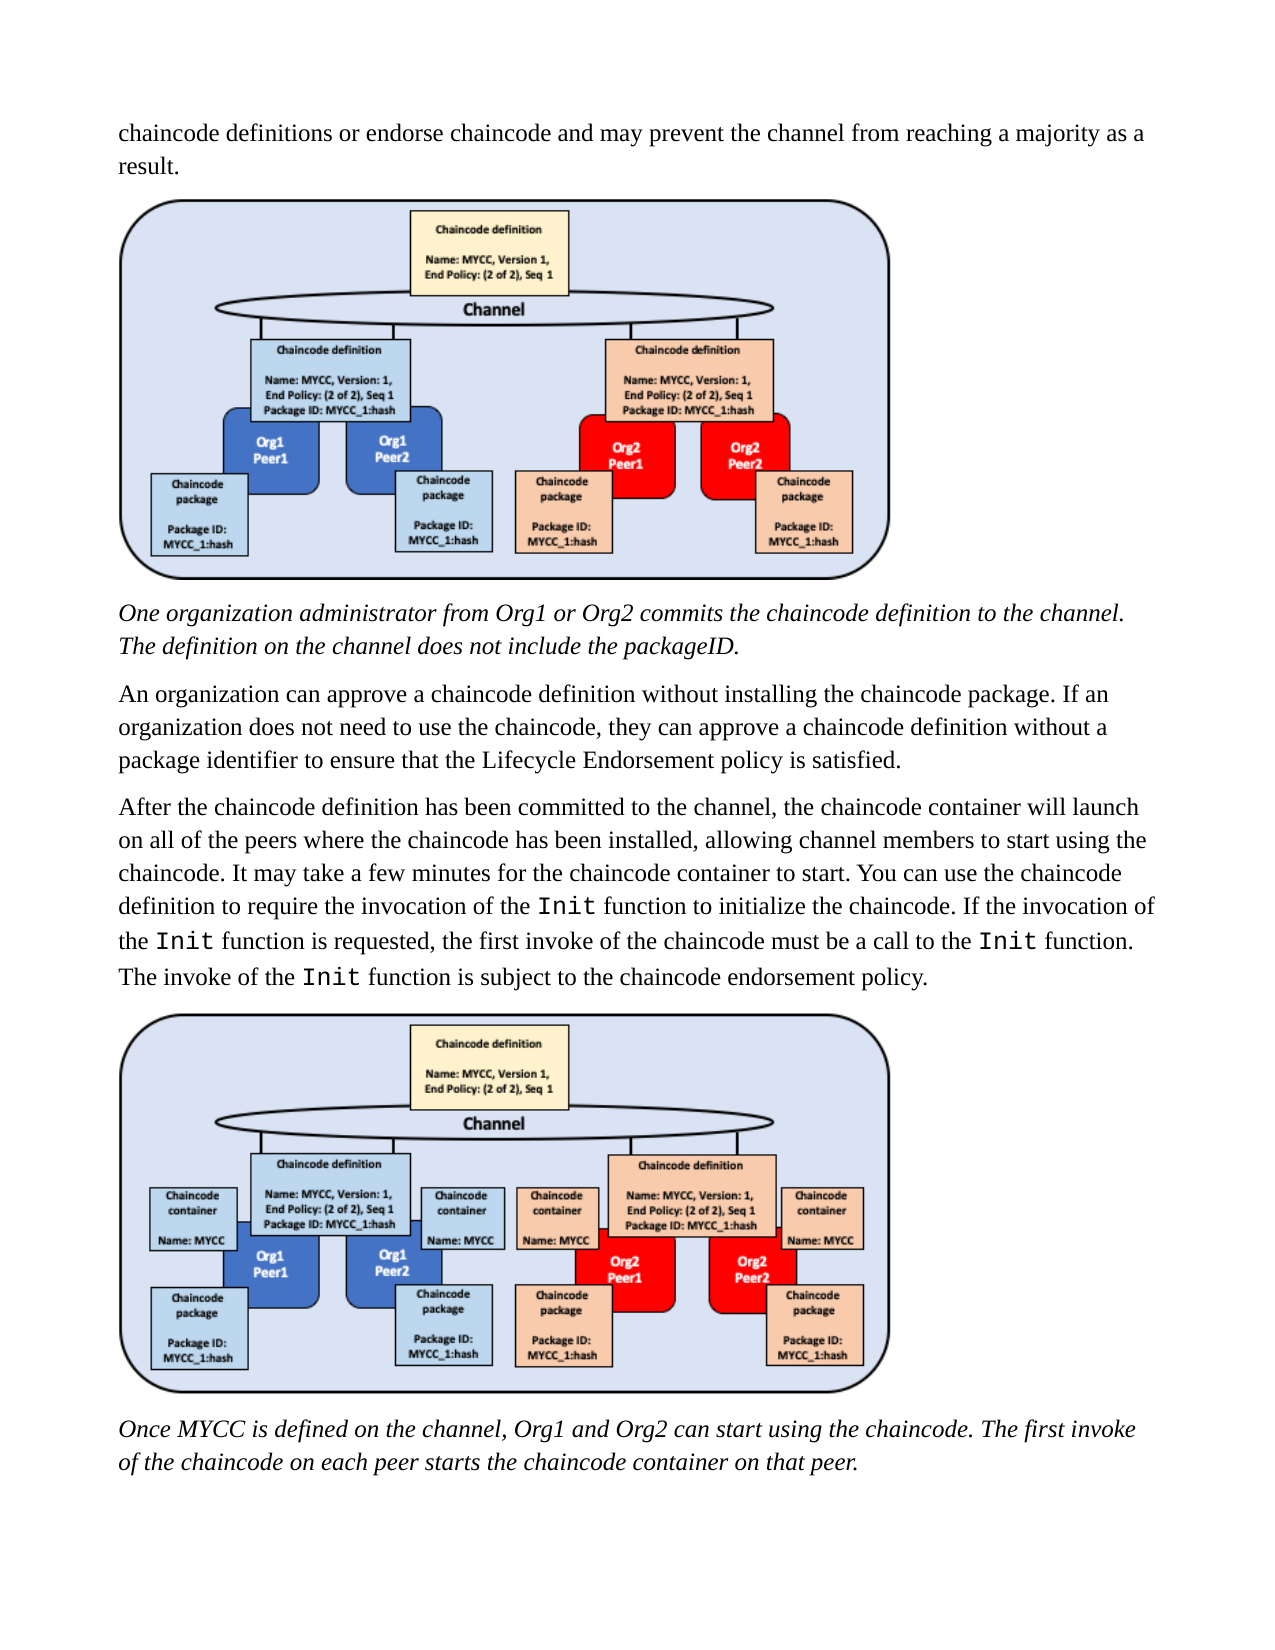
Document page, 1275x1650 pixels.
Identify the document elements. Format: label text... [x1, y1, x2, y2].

text Once MYCC is defined on the channel, Org1 and Org2 can start using the chaincode. The first invoke of the chaincode on each peer starts the chaincode container on that peer. [118, 1414, 1157, 1475]
text One organization administrator from Org1 or Org2 commits the chaincode definition to the channel. The definition on the channel does not include the packageID. [118, 598, 1157, 660]
text After the chaincode definition has been committed to the channel, the chaincode container will launch on all of the peers where the chaincode has been installed, allowing channel members to start using the chaincode. It may take a few minutes for the chaincode container to start. You can use the chaincode definition to require the invocation of the Init function to initialize the chaincode. If the invocation of the Init function is requested, the first invoke of the chaincode must be a call to the Init function. The invoke of the Init function is subject to the chaincode endorsement policy. [118, 792, 1157, 992]
text chaincode definitions or endorse chaincode and may prevent the channel from reaching a majority as a result. [118, 118, 1157, 180]
text An organization can approve a chaincode definition without installing the chaincode package. If an organization does not need to use the chaincode, they can approve a chaincode definition without a package identifier to ensure that the Lifecycle Endorsement policy is satisfied. [118, 679, 1157, 773]
picture [118, 198, 893, 580]
picture [118, 1011, 893, 1395]
